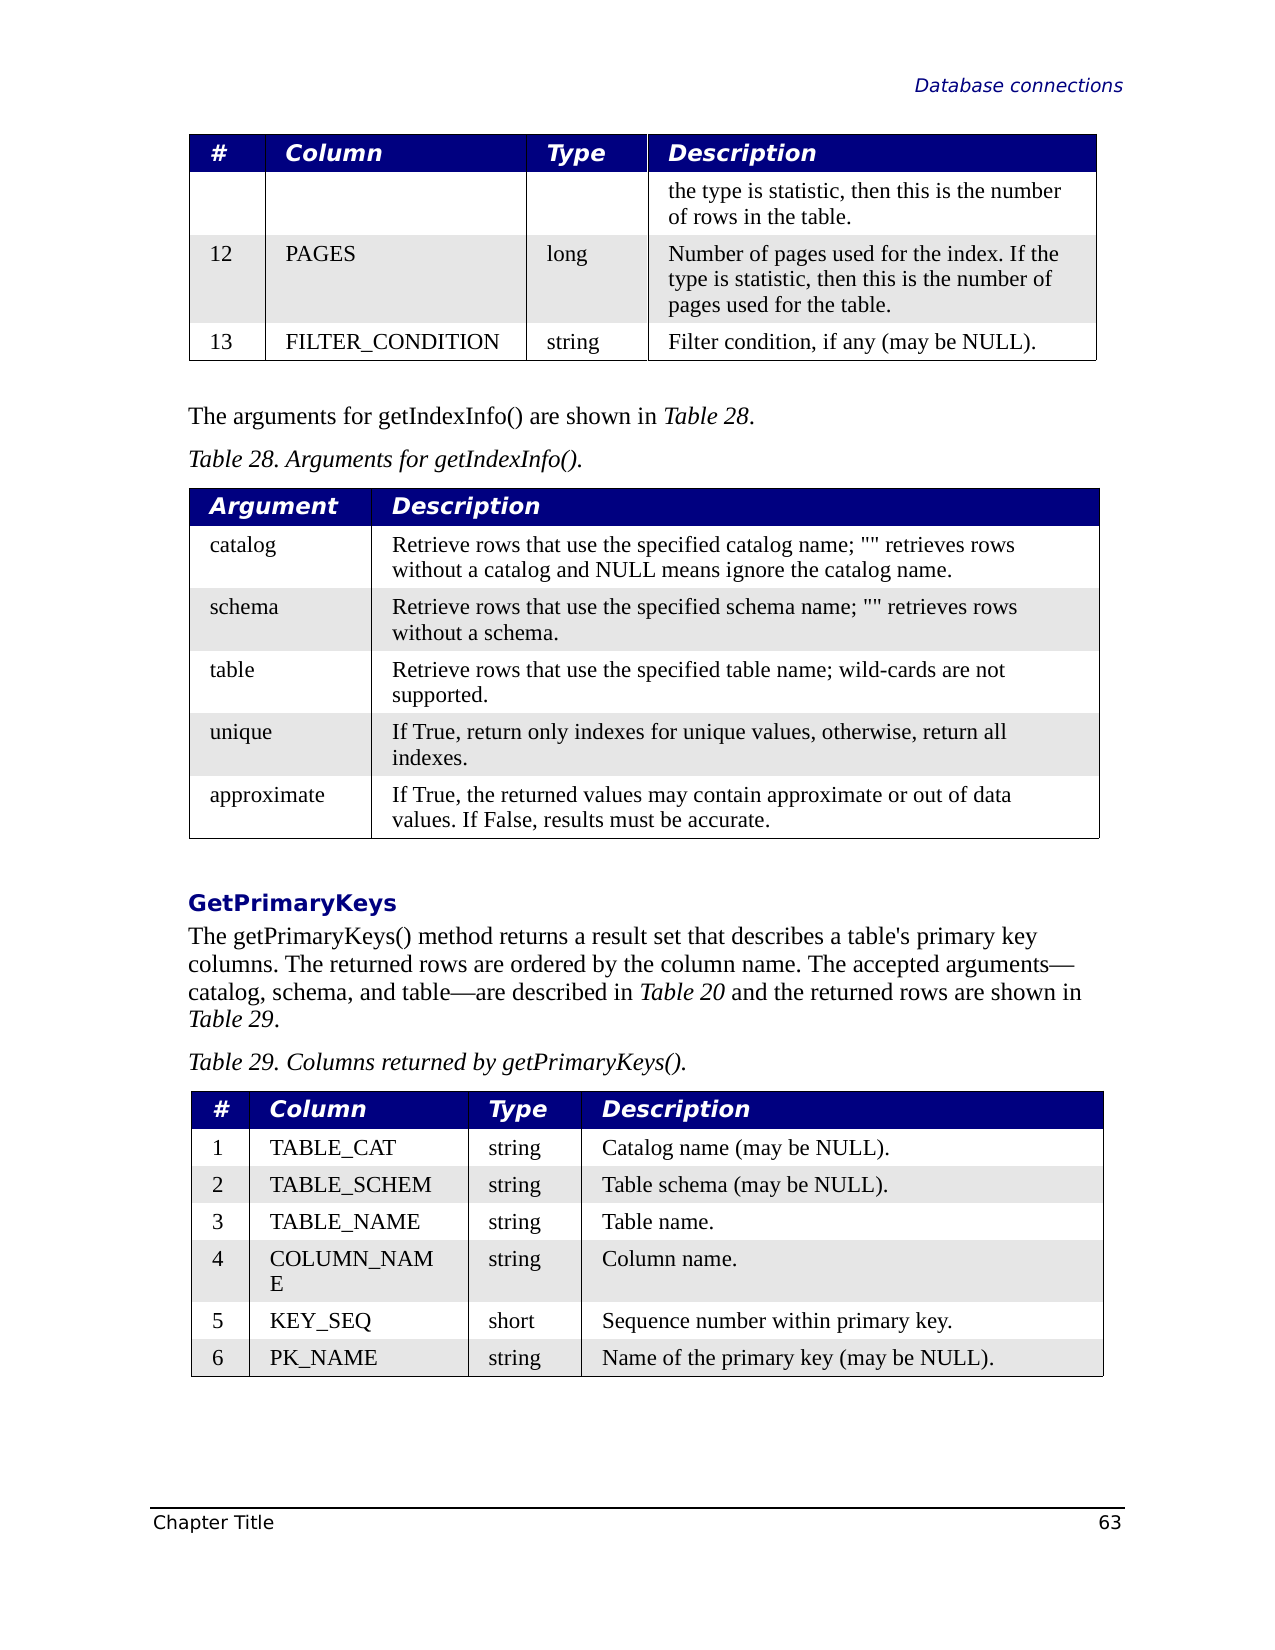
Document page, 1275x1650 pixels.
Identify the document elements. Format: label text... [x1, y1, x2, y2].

table_cell PK_NAME [250, 1339, 468, 1376]
table_cell FILTER_CONDITION [266, 323, 526, 360]
table_cell string [469, 1129, 581, 1166]
table_cell string [527, 323, 647, 360]
table_cell table [190, 651, 371, 713]
table_header Column [250, 1092, 468, 1129]
table_cell long [527, 235, 647, 323]
table_header Type [469, 1092, 581, 1129]
text Table 29. Columns returned by getPrimaryKeys(). [188, 1048, 1125, 1076]
table_cell short [469, 1302, 581, 1339]
text The getPrimaryKeys() method returns a result set that describes a table's primary key columns. The returned rows are ordered by the column name. The accepted arguments—catalog, schema, and table—are described in Table 20 and the returned rows are shown in Table 29. [188, 922, 1125, 1033]
table_cell TABLE_SCHEM [250, 1166, 468, 1203]
table_cell TABLE_NAME [250, 1203, 468, 1240]
table_cell Name of the primary key (may be NULL). [582, 1339, 1103, 1376]
table_cell Number of pages used for the index. If the type is statistic, then this is the number of pages used for the table. [649, 235, 1096, 323]
table_cell KEY_SEQ [250, 1302, 468, 1339]
table_header Type [527, 135, 647, 172]
table_cell [190, 172, 265, 235]
text Table 28. Arguments for getIndexInfo(). [188, 445, 1125, 473]
table_cell 3 [192, 1203, 249, 1240]
table_cell [266, 172, 526, 235]
table_cell Table name. [582, 1203, 1103, 1240]
table_cell If True, return only indexes for unique values, otherwise, return all indexes. [372, 713, 1099, 776]
text The arguments for getIndexInfo() are shown in Table 28. [188, 402, 1125, 430]
table_cell Retrieve rows that use the specified catalog name; "" retrieves rows without a catalog and NULL means ignore the catalog name. [372, 526, 1099, 588]
table_cell 4 [192, 1240, 249, 1302]
table_header Argument [190, 489, 371, 526]
table_cell 6 [192, 1339, 249, 1376]
subtitle GetPrimaryKeys [188, 890, 1125, 916]
table_cell Catalog name (may be NULL). [582, 1129, 1103, 1166]
table_cell catalog [190, 526, 371, 588]
table_cell approximate [190, 776, 371, 838]
table_header # [192, 1092, 249, 1129]
table_cell 13 [190, 323, 265, 360]
table_cell string [469, 1166, 581, 1203]
table_cell schema [190, 588, 371, 651]
table_header Description [582, 1092, 1103, 1129]
table_cell Table schema (may be NULL). [582, 1166, 1103, 1203]
table_header Column [266, 135, 526, 172]
table_cell the type is statistic, then this is the number of rows in the table. [649, 172, 1096, 235]
table_cell Retrieve rows that use the specified table name; wild-cards are not supported. [372, 651, 1099, 713]
table_cell Sequence number within primary key. [582, 1302, 1103, 1339]
table_cell string [469, 1203, 581, 1240]
table_cell PAGES [266, 235, 526, 323]
table_cell If True, the returned values may contain approximate or out of data values. If False, results must be accurate. [372, 776, 1099, 838]
table_cell Filter condition, if any (may be NULL). [649, 323, 1096, 360]
table_header # [190, 135, 265, 172]
table_cell Retrieve rows that use the specified schema name; "" retrieves rows without a schema. [372, 588, 1099, 651]
table_cell 2 [192, 1166, 249, 1203]
table_cell unique [190, 713, 371, 776]
table_cell string [469, 1240, 581, 1302]
table_cell Column name. [582, 1240, 1103, 1302]
table_cell TABLE_CAT [250, 1129, 468, 1166]
table_header Description [372, 489, 1099, 526]
table_cell 1 [192, 1129, 249, 1166]
table_header Description [649, 135, 1096, 172]
table_cell string [469, 1339, 581, 1376]
table_cell 12 [190, 235, 265, 323]
table_cell COLUMN_NAME [250, 1240, 468, 1302]
table_cell [527, 172, 647, 235]
table_cell 5 [192, 1302, 249, 1339]
